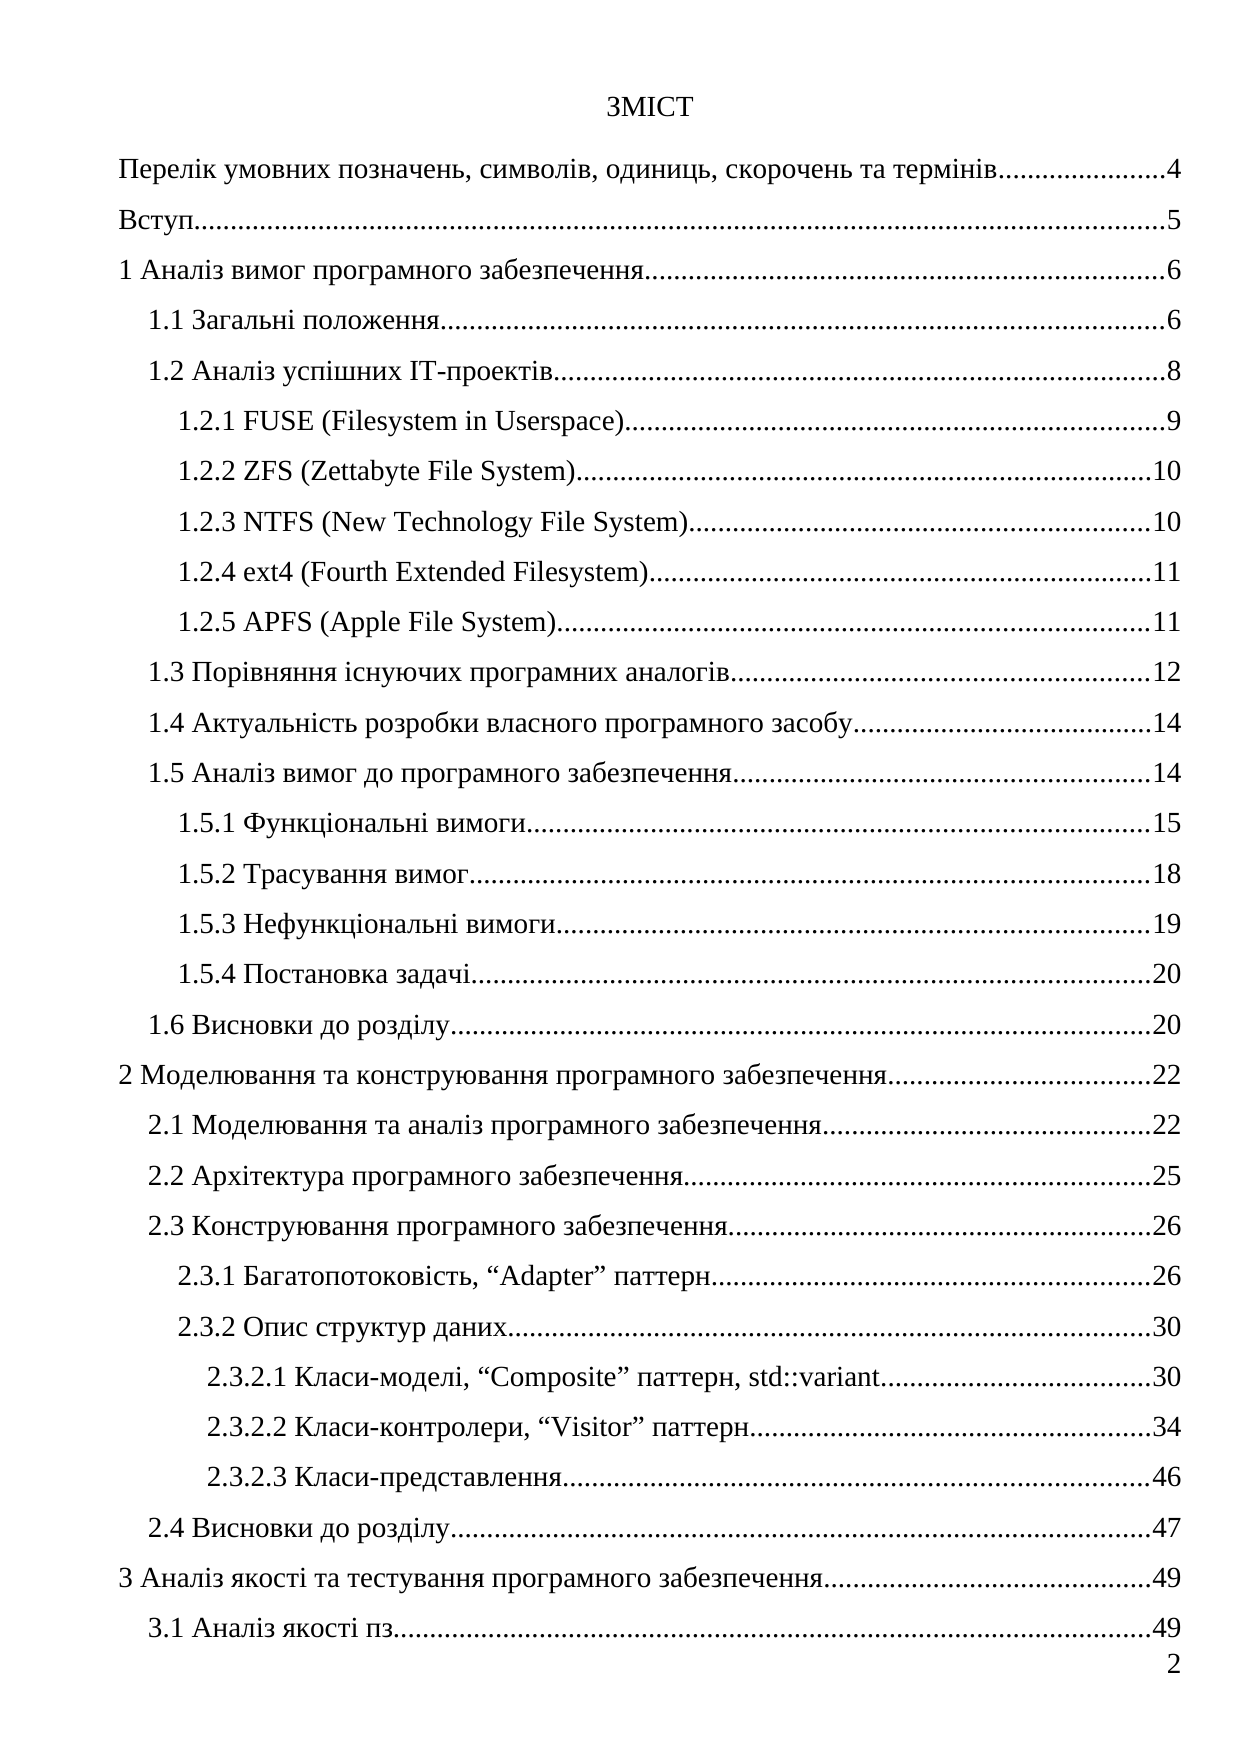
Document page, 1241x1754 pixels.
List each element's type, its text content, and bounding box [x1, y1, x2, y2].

text 1.2.3 NTFS (New Technology File System) 10 [177, 504, 1181, 537]
text 1.2.5 APFS (Apple File System) 11 [177, 604, 1181, 638]
text 1.2.1 FUSE (Filesystem in Userspace) 9 [177, 403, 1181, 437]
text 1 Аналіз вимог програмного забезпечення 6 [118, 252, 1181, 286]
text 2.3 Конструювання програмного забезпечення 26 [148, 1208, 1181, 1242]
text Перелік умовних позначень, символів, одиниць, скорочень та термінів 4 [118, 151, 1181, 185]
text 1.3 Порівняння існуючих програмних аналогів 12 [148, 654, 1181, 688]
text Вступ 5 [118, 202, 1181, 235]
text 3.1 Аналіз якості пз 49 [148, 1611, 1181, 1644]
text 2.3.2.1 Класи-моделі, “Composite” паттерн, std::variant 30 [207, 1359, 1181, 1392]
text 1.2.4 ext4 (Fourth Extended Filesystem) 11 [177, 554, 1181, 587]
text 1.2.2 ZFS (Zettabyte File System) 10 [177, 453, 1181, 487]
text 1.4 Актуальність розробки власного програмного засобу 14 [148, 705, 1181, 738]
text 1.5 Аналіз вимог до програмного забезпечення 14 [148, 755, 1181, 789]
text 2.3.2 Опис структур даних 30 [177, 1309, 1181, 1342]
text 2.3.2.3 Класи-представлення 46 [207, 1459, 1181, 1493]
text 3 Аналіз якості та тестування програмного забезпечення 49 [118, 1560, 1181, 1594]
text 2.1 Моделювання та аналіз програмного забезпечення 22 [148, 1107, 1181, 1141]
text 1.5.1 Функціональні вимоги 15 [177, 806, 1181, 839]
text 1.6 Висновки до розділу 20 [148, 1007, 1181, 1040]
text 1.5.3 Нефункціональні вимоги 19 [177, 906, 1181, 940]
text 1.5.2 Трасування вимог 18 [177, 856, 1181, 889]
text 2.2 Архітектура програмного забезпечення 25 [148, 1158, 1181, 1191]
text 1.2 Аналіз успішних IT-проектів 8 [148, 353, 1181, 386]
text 2.3.2.2 Класи-контролери, “Visitor” паттерн 34 [207, 1409, 1181, 1443]
subtitle ЗМІСТ [118, 89, 1181, 122]
text 2.3.1 Багатопотоковість, “Adapter” паттерн 26 [177, 1258, 1181, 1292]
text 2 Моделювання та конструювання програмного забезпечення 22 [118, 1057, 1181, 1091]
text 1.1 Загальні положення 6 [148, 302, 1181, 336]
text 2.4 Висновки до розділу 47 [148, 1510, 1181, 1543]
text 1.5.4 Постановка задачі 20 [177, 956, 1181, 990]
